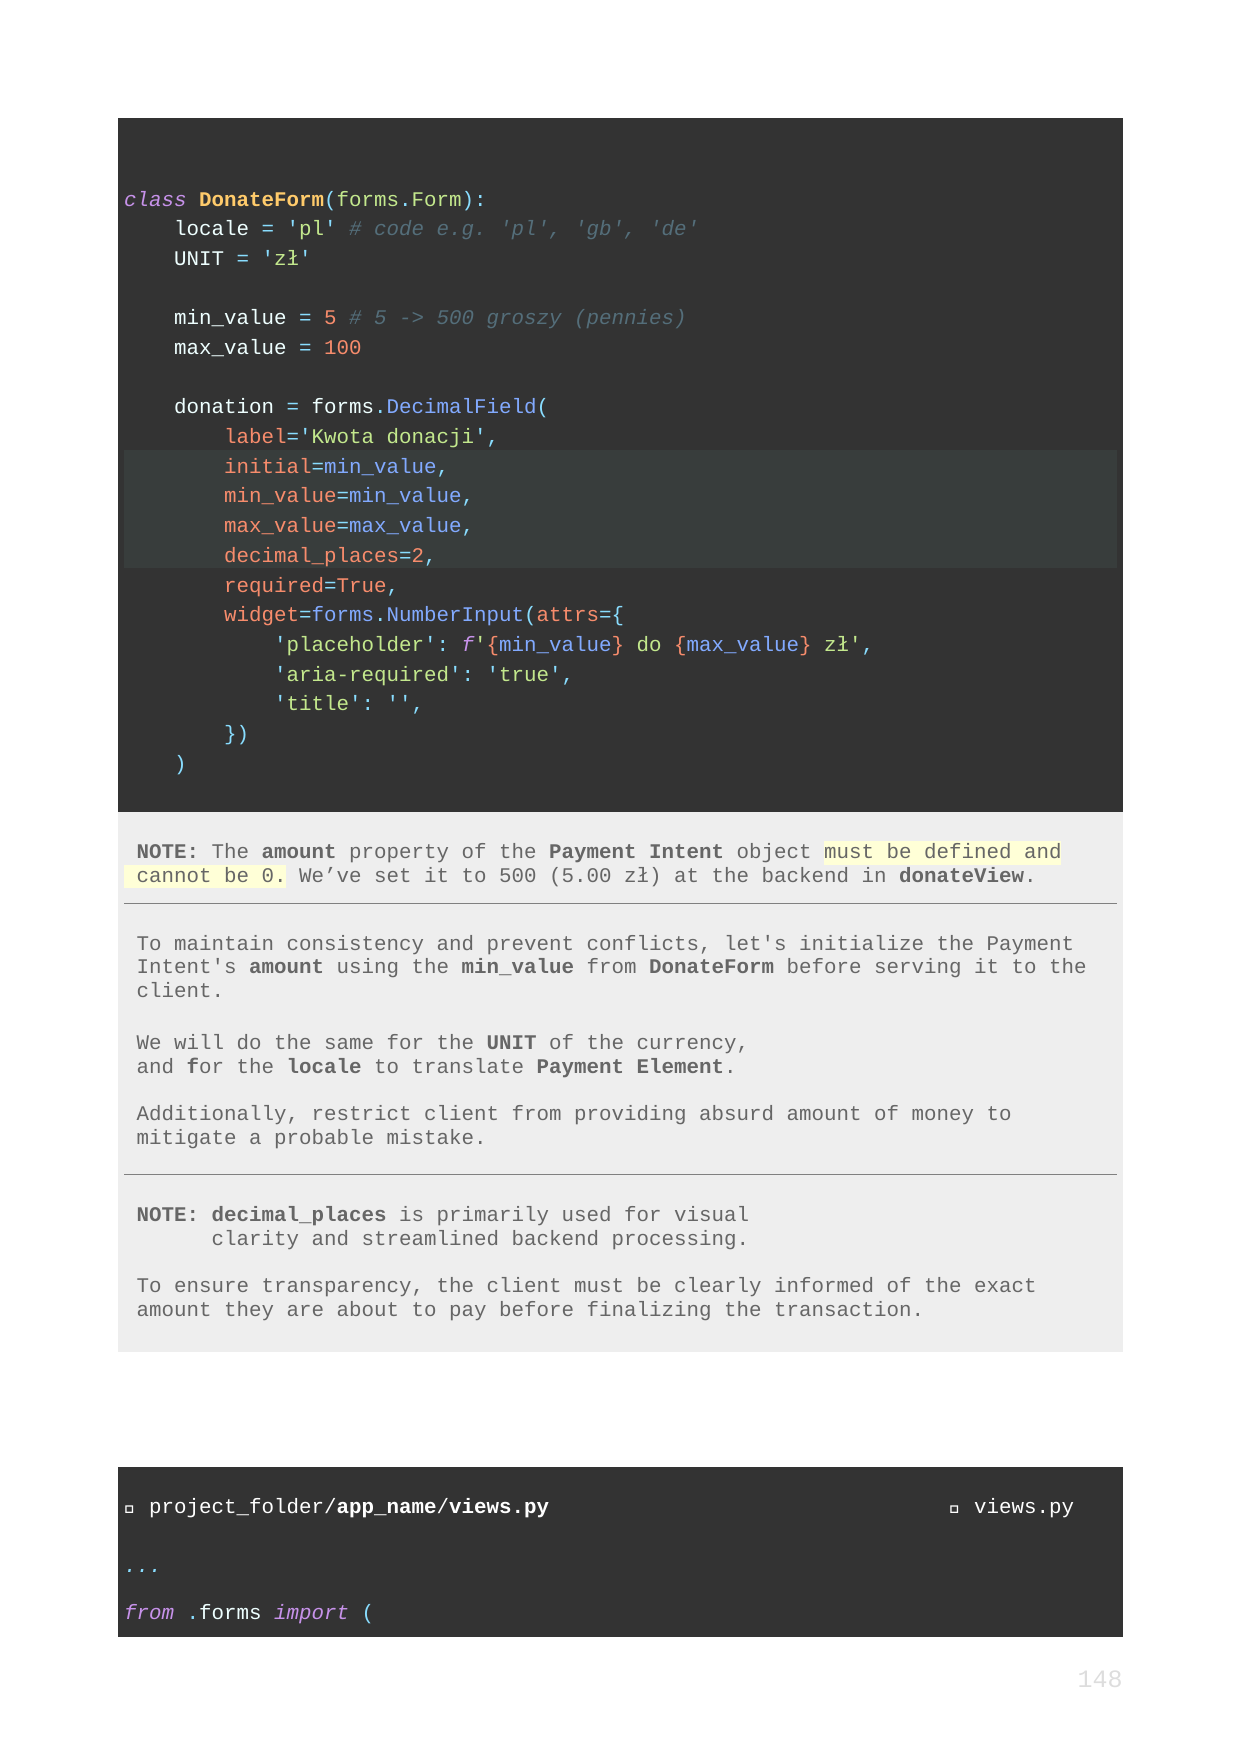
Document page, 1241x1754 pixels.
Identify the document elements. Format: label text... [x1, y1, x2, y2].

table_header [118, 118, 1123, 153]
table_header 📝 project_folder/app_name/views.py 🐍 views.py [118, 1467, 1123, 1549]
table_cell NOTE: The amount property of the Payment Intent object must be defined and cannot be 0. We’ve set it to 500 (5.00 zł) at the backend in donateView. To maintain consistency and prevent conflicts, let's initialize the Payment Intent's amount using the min_value from DonateForm before serving it to the client. We will do the same for the UNIT of the currency, and for the locale to translate Payment Element. Additionally, restrict client from providing absurd amount of money to mitigate a probable mistake. NOTE: decimal_places is primarily used for visual clarity and streamlined backend processing. To ensure transparency, the client must be clearly informed of the exact amount they are about to pay before finalizing the transaction. [118, 812, 1123, 1352]
table_cell ... from .forms import ( [118, 1549, 1123, 1637]
table_cell class DonateForm(forms.Form): locale = 'pl' # code e.g. 'pl', 'gb', 'de' UNIT = 'zł' min_value = 5 # 5 -> 500 groszy (pennies) max_value = 100 donation = forms.DecimalField( label='Kwota donacji', initial=min_value, min_value=min_value, max_value=max_value, decimal_places=2, required=True, widget=forms.NumberInput(attrs={ 'placeholder': f'{min_value} do {max_value} zł', 'aria-required': 'true', 'title': '', }) ) [118, 153, 1123, 812]
